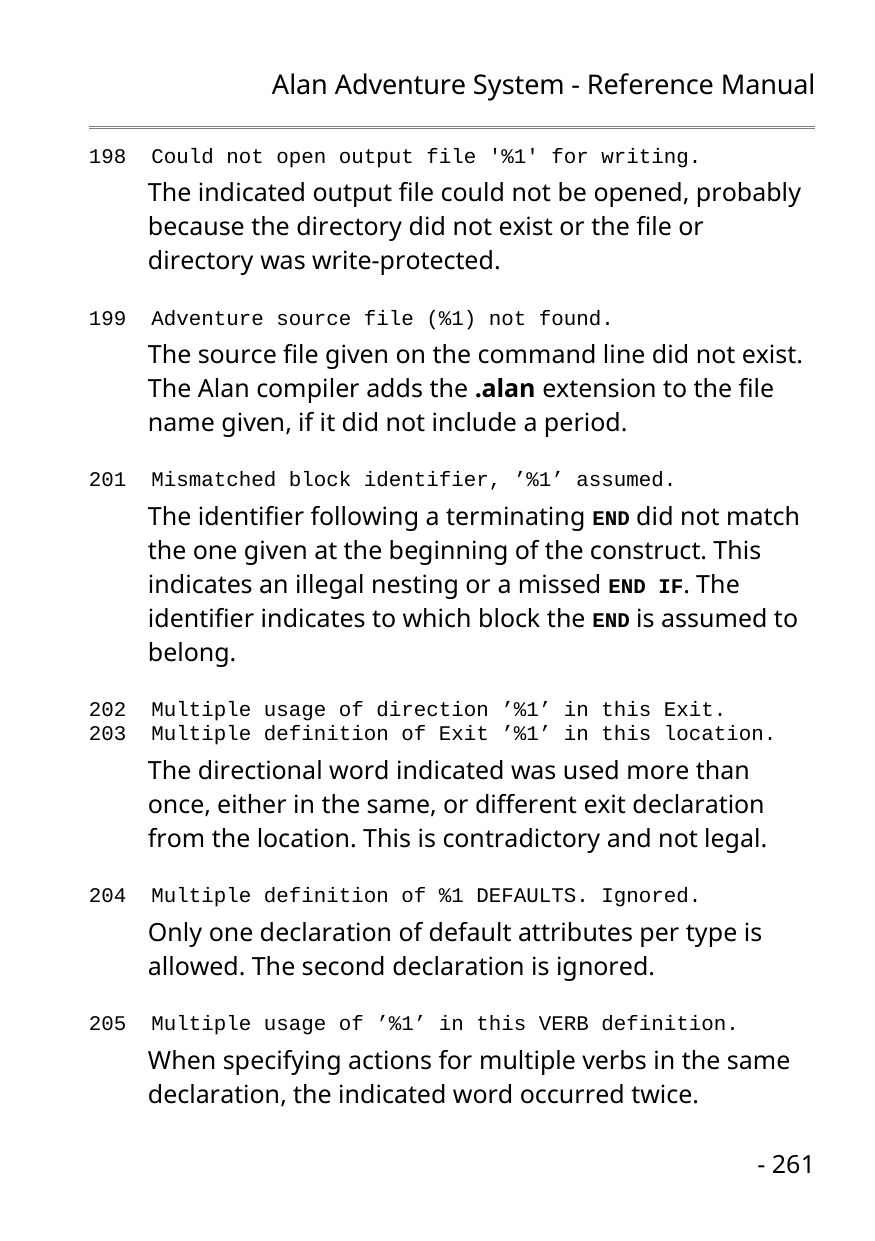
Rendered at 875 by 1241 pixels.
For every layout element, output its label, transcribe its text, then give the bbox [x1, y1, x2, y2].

text 202 Multiple usage of direction ’%1’ in this Exit. 203 Multiple definition of Exit ’%1’ in this location. [88, 699, 815, 747]
text 199 Adventure source file (%1) not found. [88, 307, 815, 331]
text The identifier following a terminating END did not match the one giv­en at the beginning of the construct. This indicates an illegal nesting or a missed END IF. The identifier indicates to which block the END is assumed to belong. [148, 499, 815, 669]
text 201 Mismatched block identifier, ’%1’ assumed. [88, 469, 815, 493]
text The directional word indicated was used more than once, either in the same, or different exit declaration from the location. This is contradic­tory and not legal. [148, 753, 815, 855]
text The source file given on the command line did not exist. The Alan compiler adds the .alan extension to the file name given, if it did not include a period. [148, 337, 815, 439]
text 198 Could not open output file '%1' for writing. [88, 146, 815, 169]
text 205 Multiple usage of ’%1’ in this VERB definition. [88, 1013, 815, 1037]
text When specifying actions for multiple verbs in the same declaration, the indicated word occurred twice. [148, 1043, 815, 1111]
text 204 Multiple definition of %1 DEFAULTS. Ignored. [88, 885, 815, 909]
text Only one declaration of default attributes per type is allowed. The sec­ond declaration is ignored. [148, 915, 815, 983]
text The indicated output file could not be opened, probably because the directory did not exist or the file or directory was write-protected. [148, 175, 815, 277]
